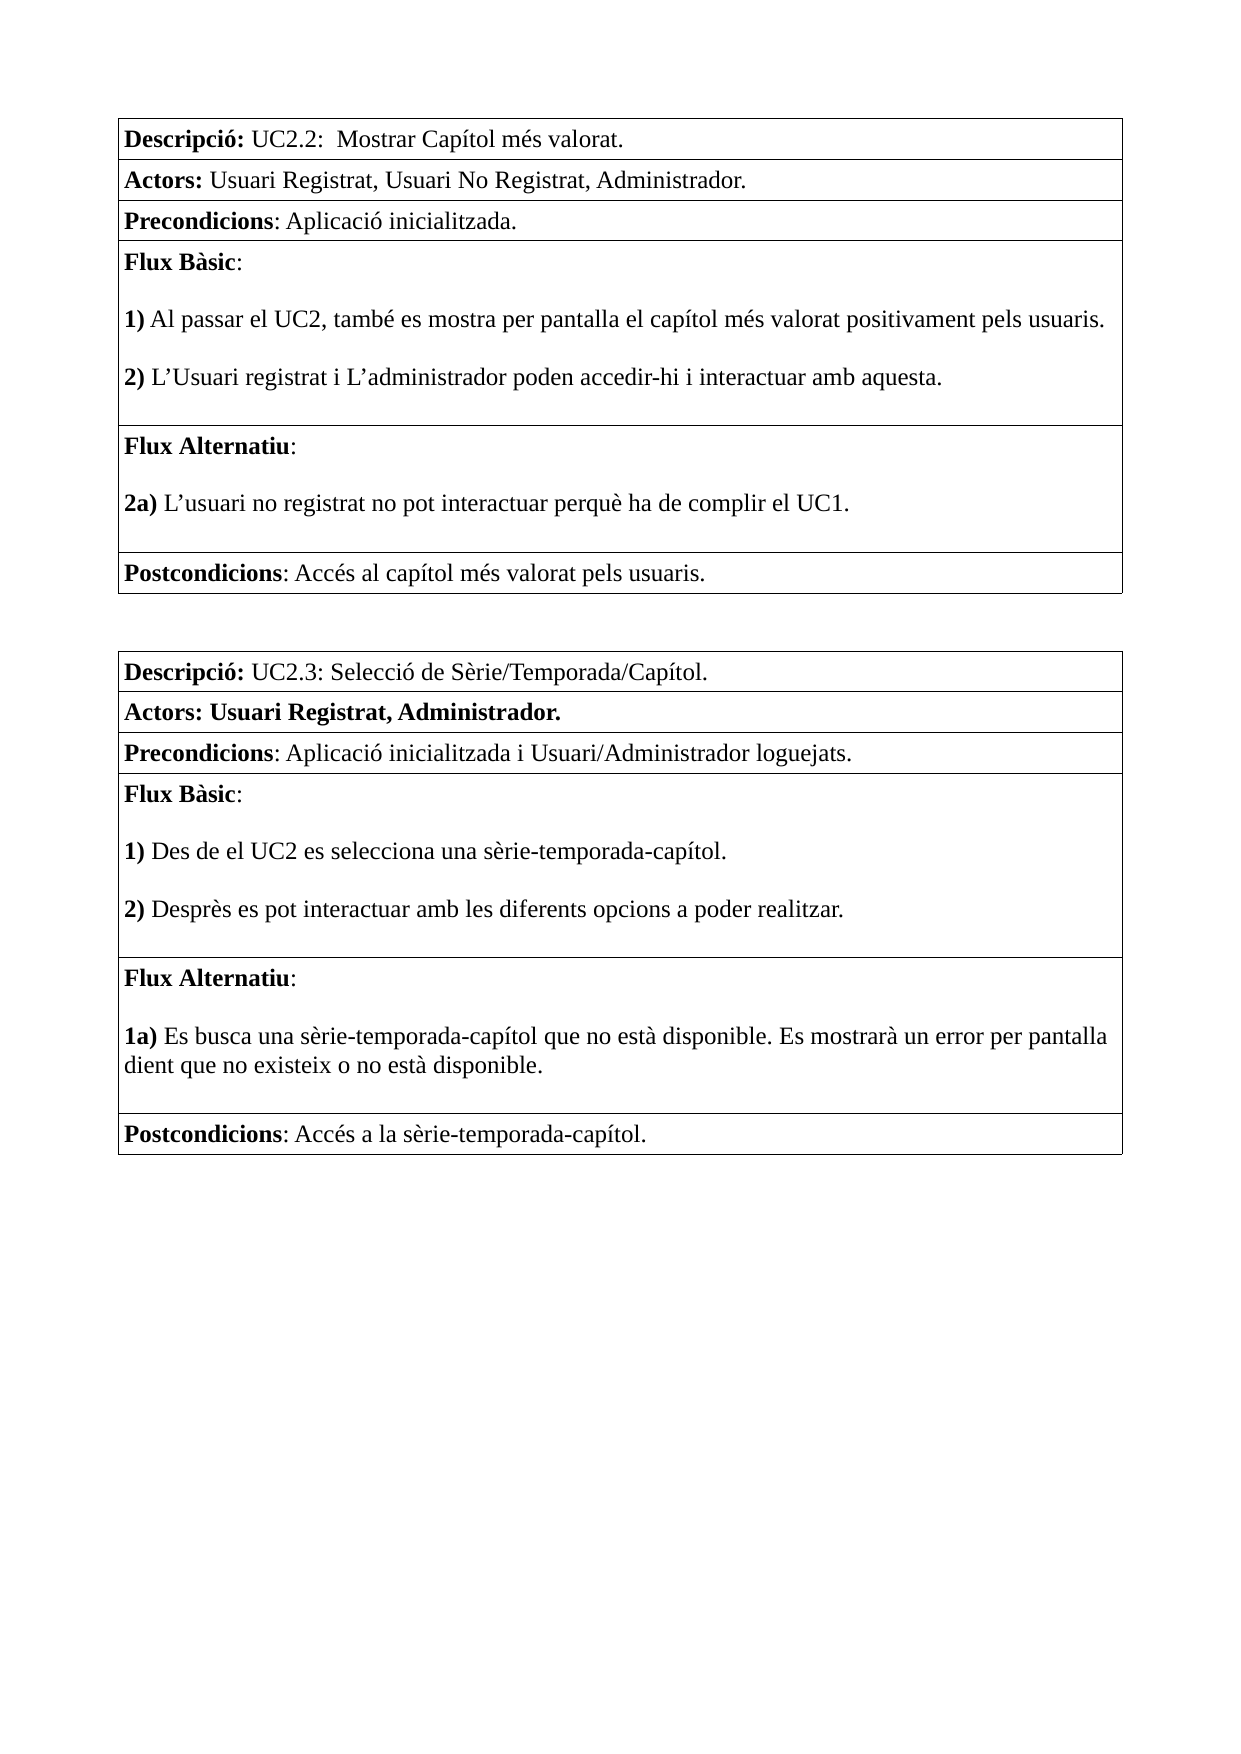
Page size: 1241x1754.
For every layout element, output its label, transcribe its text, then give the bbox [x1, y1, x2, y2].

table_cell Descripció: UC2.2: Mostrar Capítol més valorat. [119, 119, 1122, 159]
table_cell Postcondicions: Accés a la sèrie-temporada-capítol. [119, 1114, 1122, 1154]
table_cell Actors: Usuari Registrat, Usuari No Registrat, Administrador. [119, 160, 1122, 199]
table_cell Flux Alternatiu: 1a) Es busca una sèrie-temporada-capítol que no està disponible. Es mostrarà un error per pantalla dient que no existeix o no està disponible. [119, 958, 1122, 1113]
table_cell Precondicions: Aplicació inicialitzada i Usuari/Administrador loguejats. [119, 733, 1122, 773]
table_cell Precondicions: Aplicació inicialitzada. [119, 201, 1122, 240]
table_cell Flux Bàsic: 1) Des de el UC2 es selecciona una sèrie-temporada-capítol. 2) Desprès es pot interactuar amb les diferents opcions a poder realitzar. [119, 774, 1122, 957]
table_cell Flux Alternatiu: 2a) L’usuari no registrat no pot interactuar perquè ha de complir el UC1. [119, 426, 1122, 552]
table_cell Postcondicions: Accés al capítol més valorat pels usuaris. [119, 553, 1122, 592]
table_header Descripció: UC2.3: Selecció de Sèrie/Temporada/Capítol. [119, 652, 1122, 691]
table_cell Flux Bàsic: 1) Al passar el UC2, també es mostra per pantalla el capítol més valorat positivament pels usuaris. 2) L’Usuari registrat i L’administrador poden accedir-hi i interactuar amb aquesta. [119, 241, 1122, 425]
table_cell Actors: Usuari Registrat, Administrador. [119, 692, 1122, 732]
